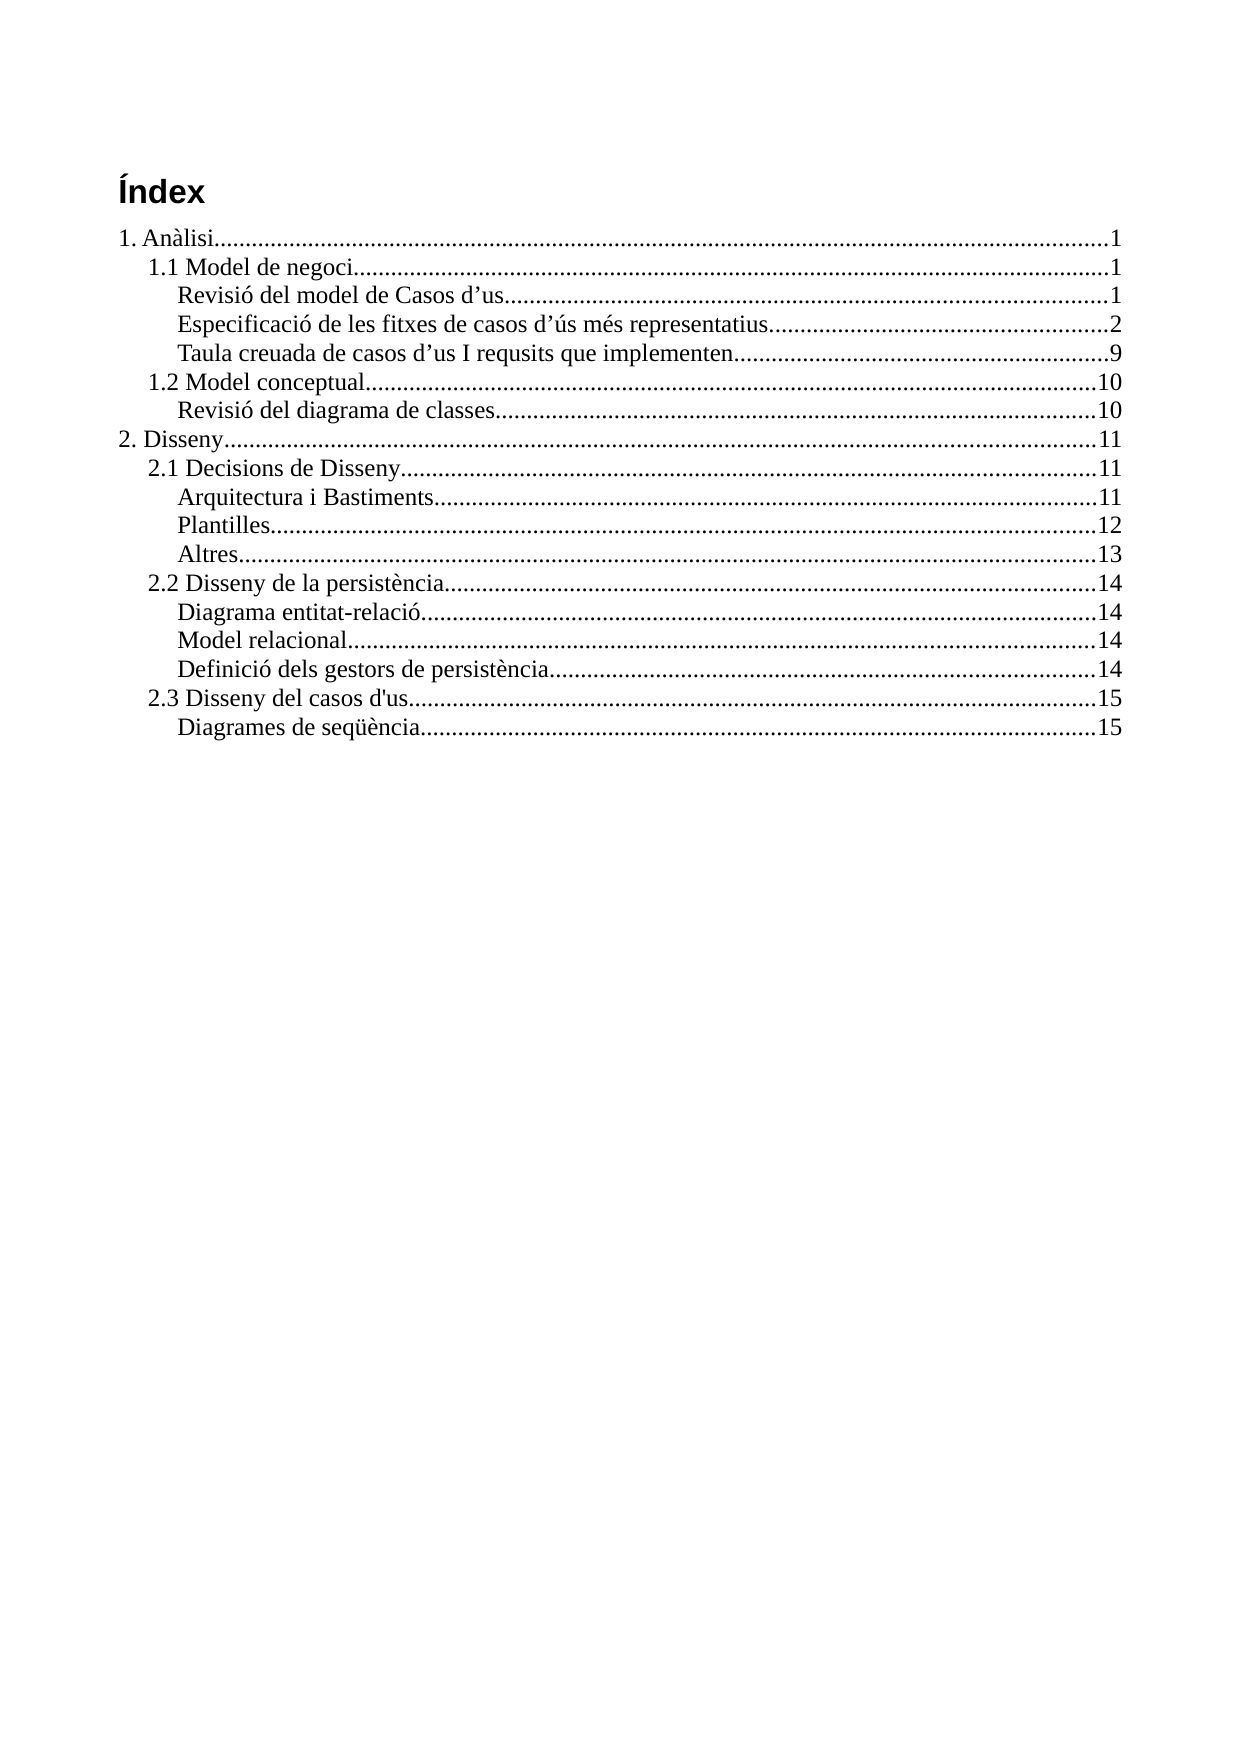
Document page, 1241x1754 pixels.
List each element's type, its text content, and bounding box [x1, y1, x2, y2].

text Taula creuada de casos d’us I requsits que implementen 9 [177, 338, 1122, 367]
subtitle Índex [118, 172, 1122, 210]
text Revisió del diagrama de classes 10 [177, 395, 1122, 424]
text Definició dels gestors de persistència. 14 [177, 654, 1122, 683]
text 1.2 Model conceptual 10 [148, 367, 1122, 395]
text Especificació de les fitxes de casos d’ús més representatius. 2 [177, 309, 1122, 338]
text Arquitectura i Bastiments 11 [177, 482, 1122, 510]
text 2.1 Decisions de Disseny 11 [148, 453, 1122, 482]
text Plantilles 12 [177, 510, 1122, 539]
text 2.2 Disseny de la persistència 14 [148, 568, 1122, 597]
text 2.3 Disseny del casos d'us 15 [148, 683, 1122, 712]
text Model relacional 14 [177, 625, 1122, 654]
text 2. Disseny 11 [118, 424, 1122, 453]
text Diagrama entitat-relació. 14 [177, 597, 1122, 625]
text Revisió del model de Casos d’us 1 [177, 280, 1122, 309]
text 1. Anàlisi 1 [118, 223, 1122, 252]
text 1.1 Model de negoci 1 [148, 252, 1122, 280]
text Altres 13 [177, 539, 1122, 568]
text Diagrames de seqüència 15 [177, 712, 1122, 740]
